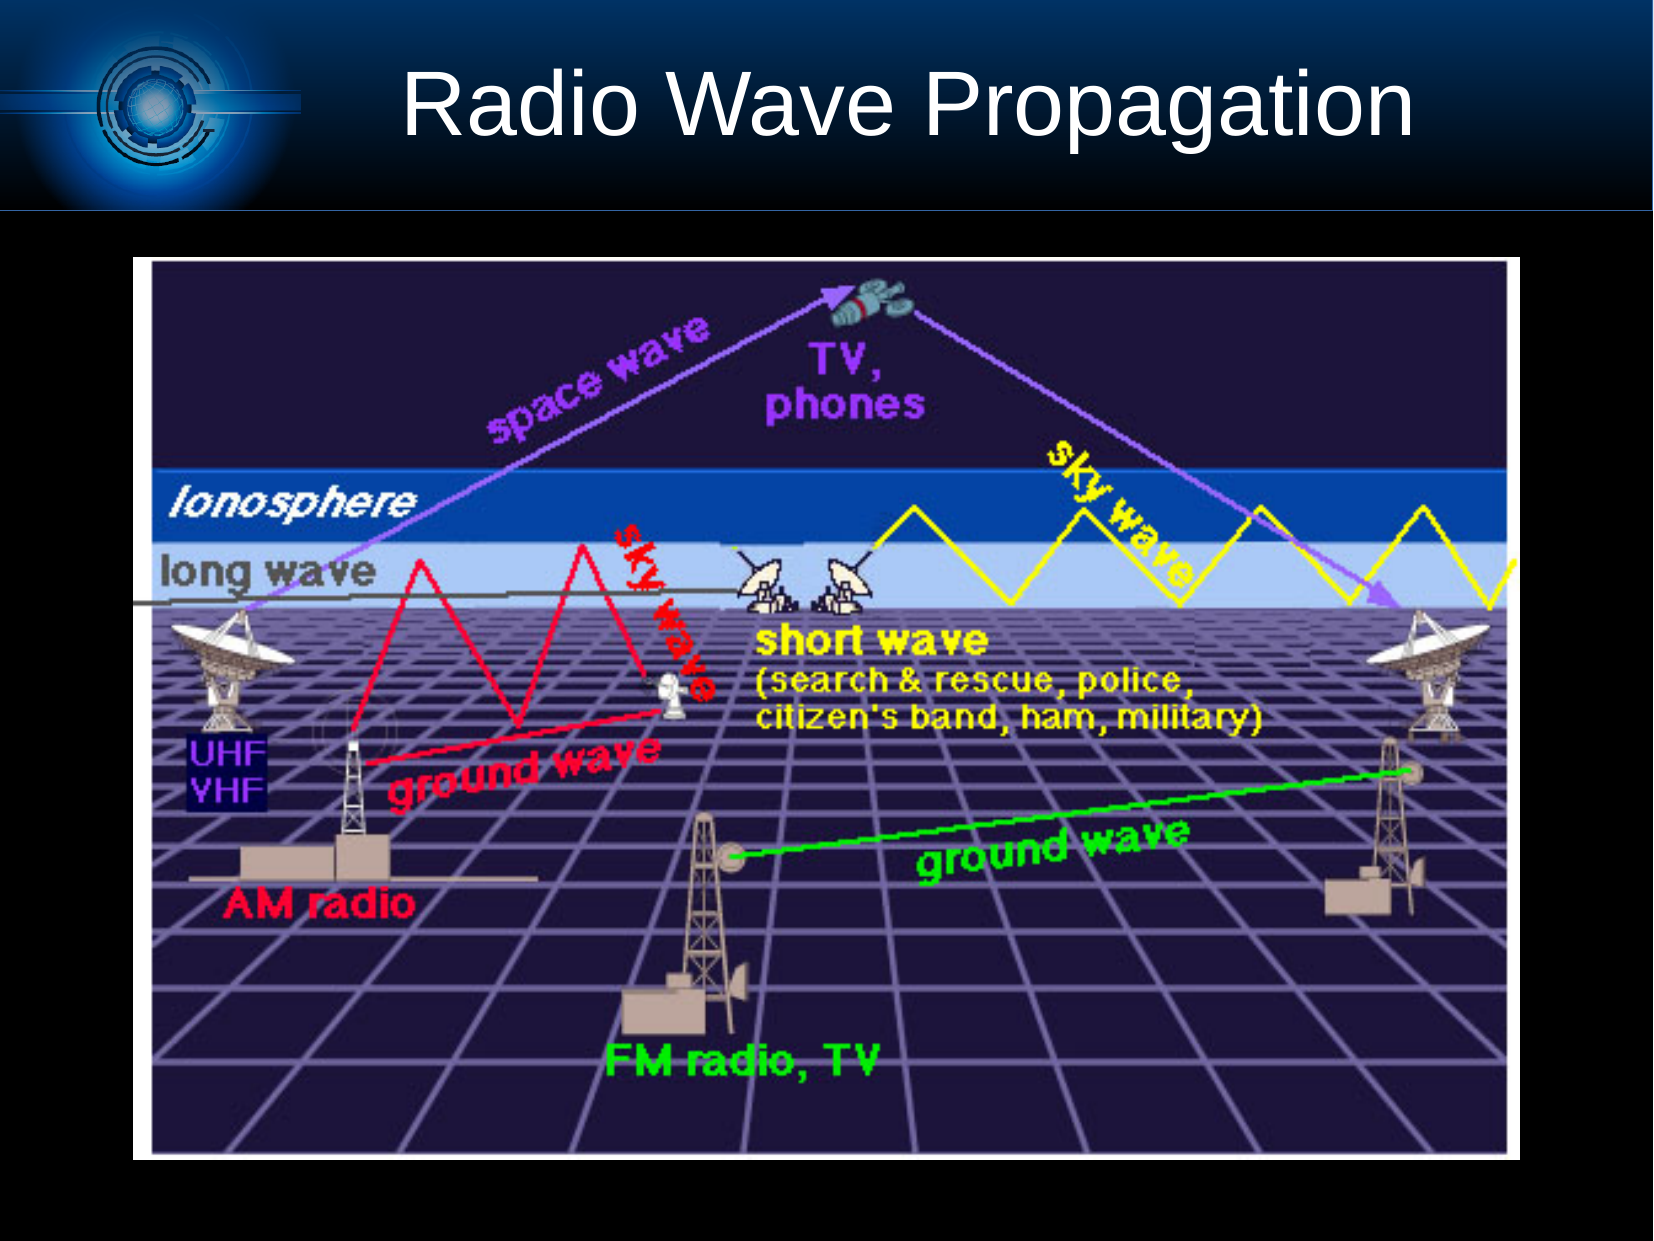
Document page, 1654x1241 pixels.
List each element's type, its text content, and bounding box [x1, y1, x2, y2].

picture [0, 88, 301, 210]
title Radio Wave Propagation [165, 0, 1653, 208]
picture [133, 257, 1520, 1160]
